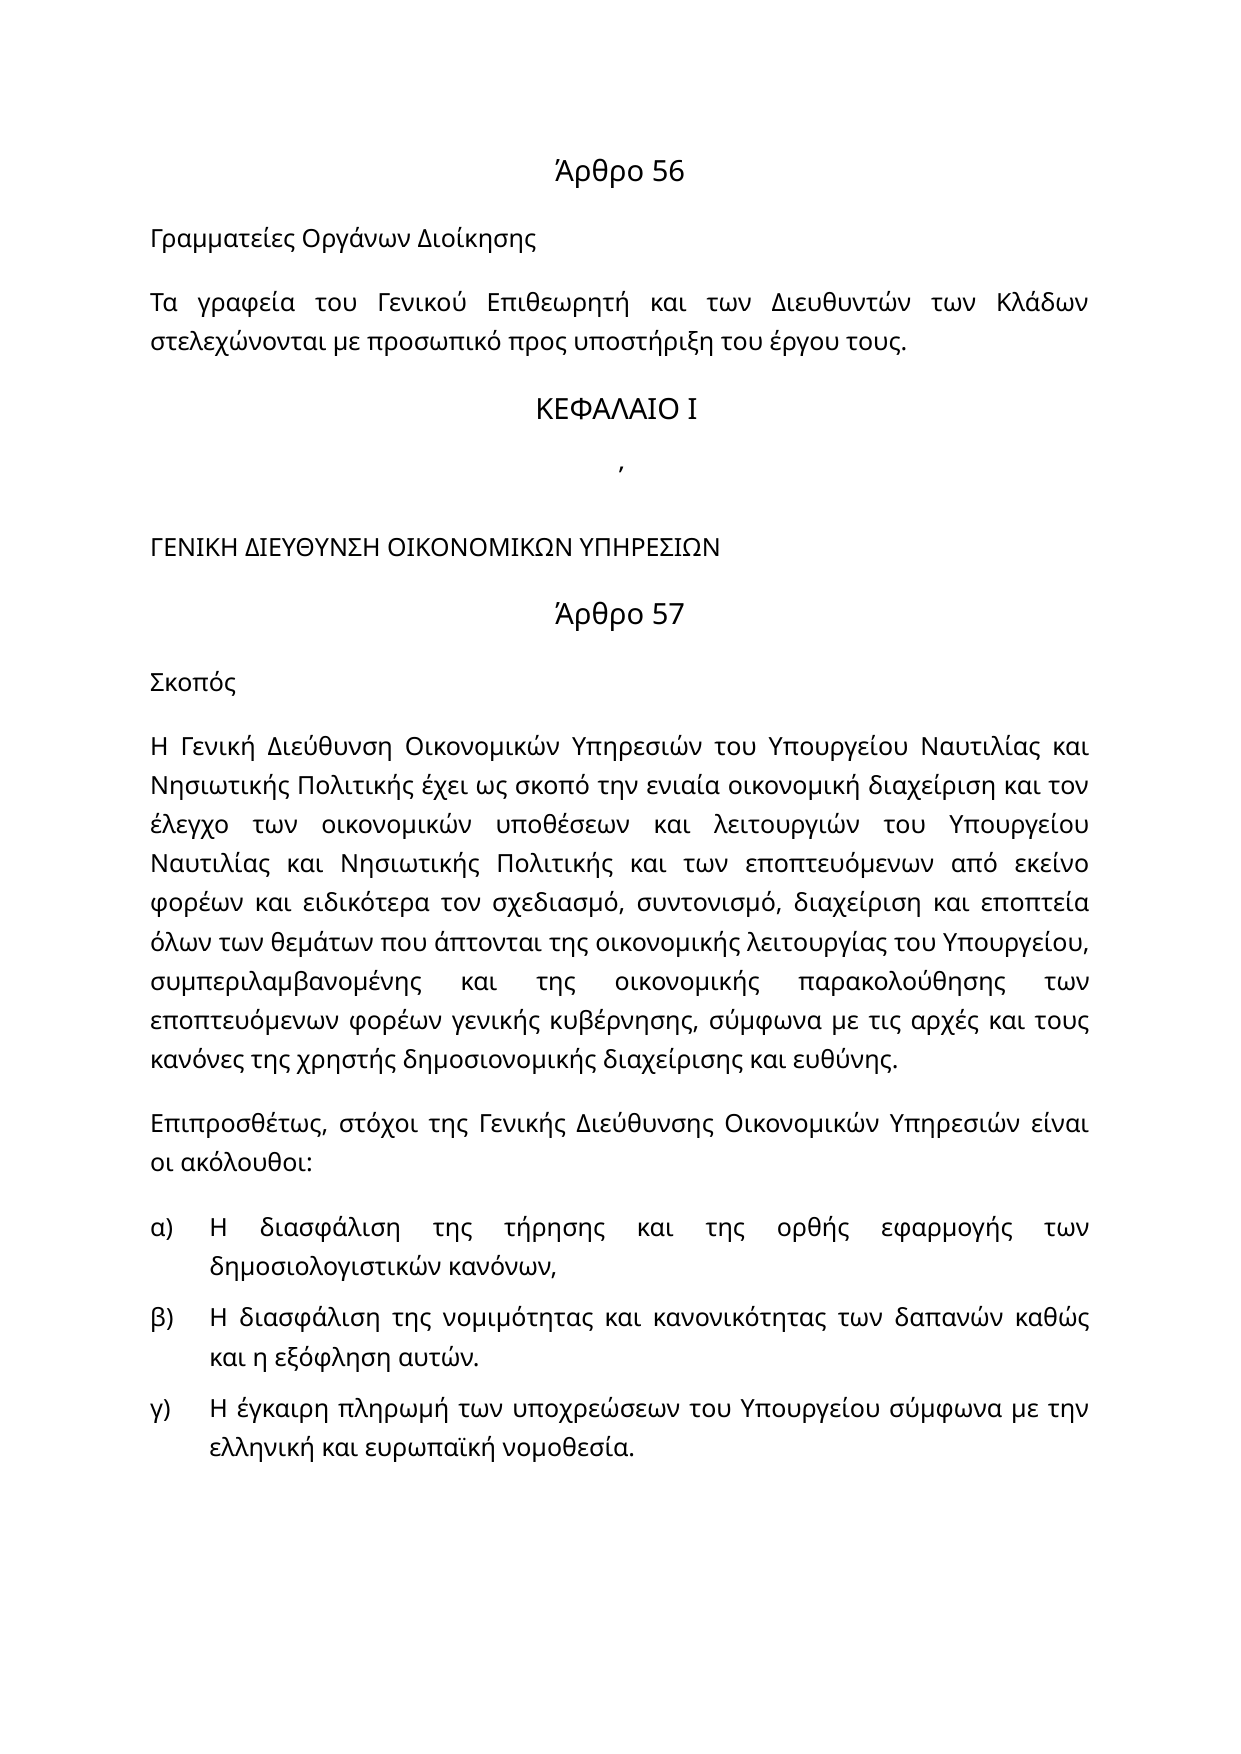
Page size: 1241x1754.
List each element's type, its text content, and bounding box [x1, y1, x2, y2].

subtitle Άρθρο 56 [150, 150, 1090, 190]
subtitle ΄ [150, 459, 1090, 498]
text Η Γενική Διεύθυνση Οικονομικών Υπηρεσιών του Υπουργείου Ναυτιλίας και Νησιωτικής Πολιτικής έχει ως σκοπό την ενιαία οικονομική διαχείριση και τον έλεγχο των οικονομικών υποθέσεων και λειτουργιών του Υπουργείου Ναυτιλίας και Νησιωτικής Πολιτικής και των εποπτευόμενων από εκείνο φορέων και ειδικότερα τον σχεδιασμό, συντονισμό, διαχείριση και εποπτεία όλων των θεμάτων που άπτονται της οικονομικής λειτουργίας του Υπουργείου, συμπεριλαμβανομένης και της οικονομικής παρακολούθησης των εποπτευόμενων φορέων γενικής κυβέρνησης, σύμφωνα με τις αρχές και τους κανόνες της χρηστής δημοσιονομικής διαχείρισης και ευθύνης. [150, 728, 1090, 1076]
text Επιπροσθέτως, στόχοι της Γενικής Διεύθυνσης Οικονομικών Υπηρεσιών είναι οι ακόλουθοι: [150, 1106, 1090, 1179]
subtitle ΚΕΦΑΛΑΙΟ Ι [150, 388, 1090, 428]
text Σκοπός [150, 664, 1090, 698]
subtitle Άρθρο 57 [150, 593, 1090, 633]
list γ) Η έγκαιρη πληρωμή των υποχρεώσεων του Υπουργείου σύμφωνα με την ελληνική και ευρωπαϊκή νομοθεσία. [150, 1391, 1090, 1464]
text ΓΕΝΙΚΗ ΔΙΕΥΘΥΝΣΗ ΟΙΚΟΝΟΜΙΚΩΝ ΥΠΗΡΕΣΙΩΝ [150, 529, 1090, 563]
list α) Η διασφάλιση της τήρησης και της ορθής εφαρμογής των δημοσιολογιστικών κανόνων, [150, 1209, 1090, 1282]
list β) Η διασφάλιση της νομιμότητας και κανονικότητας των δαπανών καθώς και η εξόφληση αυτών. [150, 1300, 1090, 1373]
text Τα γραφεία του Γενικού Επιθεωρητή και των Διευθυντών των Κλάδων στελεχώνονται με προσωπικό προς υποστήριξη του έργου τους. [150, 285, 1090, 358]
text Γραμματείες Οργάνων Διοίκησης [150, 221, 1090, 255]
